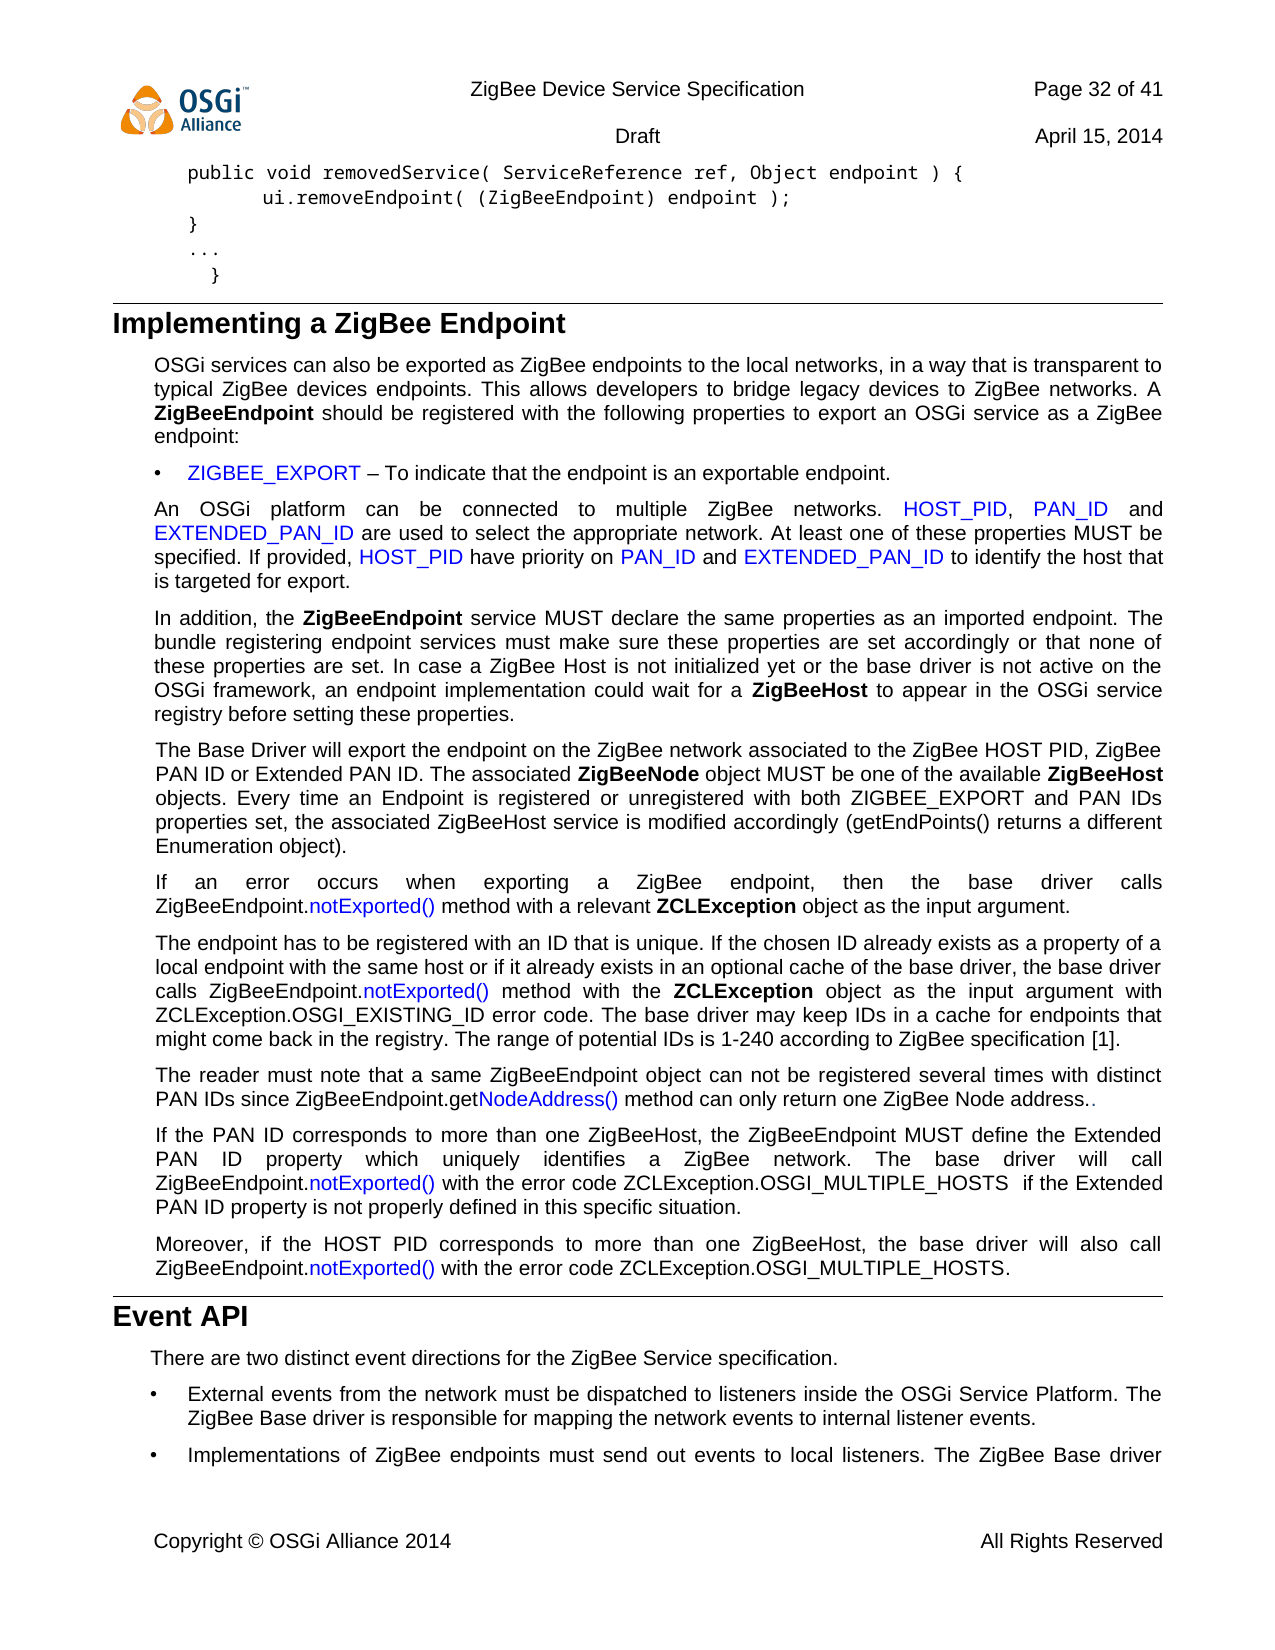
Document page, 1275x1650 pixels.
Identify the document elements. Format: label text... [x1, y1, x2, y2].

text The endpoint has to be registered with an ID that is unique. If the chosen ID already exists as a property of a local endpoint with the same host or if it already exists in an optional cache of the base driver, the base driver calls ZigBeeEndpoint.notExported() method with the ZCLException object as the input argument with ZCLException.OSGI_EXISTING_ID error code. The base driver may keep IDs in a cache for endpoints that might come back in the registry. The range of potential IDs is 1-240 according to ZigBee specification [1].. [155, 931, 1163, 1050]
list The Base Driver will export the endpoint on the ZigBee network associated to the ZigBee HOST PID, ZigBee PAN ID or Extended PAN ID. The associated ZigBeeNode object MUST be one of the available ZigBeeHost objects. Every time an Endpoint is registered or unregistered with both ZIGBEE_EXPORT and PAN IDs properties set, the associated ZigBeeHost service is modified accordingly (getEndPoints() returns a different Enumeration object). [155, 738, 1163, 858]
text There are two distinct event directions for the ZigBee Service specification. [150, 1345, 1163, 1369]
text } [153, 261, 1163, 287]
list In addition, the ZigBeeEndpoint service MUST declare the same properties as an imported endpoint. The bundle registering endpoint services must make sure these properties are set accordingly or that none of these properties are set. In case a ZigBee Host is not initialized yet or the base driver is not active on the OSGi framework, an endpoint implementation could wait for a ZigBeeHost to appear in the OSGi service registry before setting these properties. [154, 606, 1163, 725]
list ZIGBEE_EXPORT – To indicate that the endpoint is an exportable endpoint. [154, 461, 1163, 485]
list If an error occurs when exporting a ZigBee endpoint, then the base driver calls ZigBeeEndpoint.notExported() method with a relevant ZCLException object as the input argument. [155, 870, 1163, 918]
subtitle Implementing a ZigBee Endpoint [112, 304, 1163, 340]
text ... [153, 236, 1163, 261]
list Implementations of ZigBee endpoints must send out events to local listeners. The ZigBee Base driver [150, 1442, 1163, 1466]
text OSGi services can also be exported as ZigBee endpoints to the local networks, in a way that is transparent to typical ZigBee devices endpoints. This allows developers to bridge legacy devices to ZigBee networks. A ZigBeeEndpoint should be registered with the following properties to export an OSGi service as a ZigBee endpoint: [154, 352, 1163, 448]
text Moreover, if the HOST PID corresponds to more than one ZigBeeHost, the base driver will also call ZigBeeEndpoint.notExported() with the error code ZCLException.OSGI_MULTIPLE_HOSTS. [155, 1232, 1163, 1279]
list External events from the network must be dispatched to listeners inside the OSGi Service Platform. The ZigBee Base driver is responsible for mapping the network events to internal listener events. [150, 1382, 1163, 1430]
text public void removedService( ServiceReference ref, Object endpoint ) { [153, 159, 1163, 184]
text If the PAN ID corresponds to more than one ZigBeeHost, the ZigBeeEndpoint MUST define the Extended PAN ID property which uniquely identifies a ZigBee network. The base driver will call ZigBeeEndpoint.notExported() with the error code ZCLException.OSGI_MULTIPLE_HOSTS if the Extended PAN ID property is not properly defined in this specific situation. [155, 1123, 1163, 1219]
text } [153, 210, 1163, 236]
subtitle Event API [112, 1297, 1163, 1333]
text The reader must note that a same ZigBeeEndpoint object can not be registered several times with distinct PAN IDs since ZigBeeEndpoint.getNodeAddress() method can only return one ZigBee Node address.. [155, 1063, 1163, 1111]
text ui.removeEndpoint( (ZigBeeEndpoint) endpoint ); [153, 184, 1163, 210]
picture [113, 78, 257, 142]
list An OSGi platform can be connected to multiple ZigBee networks. HOST_PID, PAN_ID and EXTENDED_PAN_ID are used to select the appropriate network. At least one of these properties MUST be specified. If provided, HOST_PID have priority on PAN_ID and EXTENDED_PAN_ID to identify the host that is targeted for export. [154, 497, 1163, 593]
